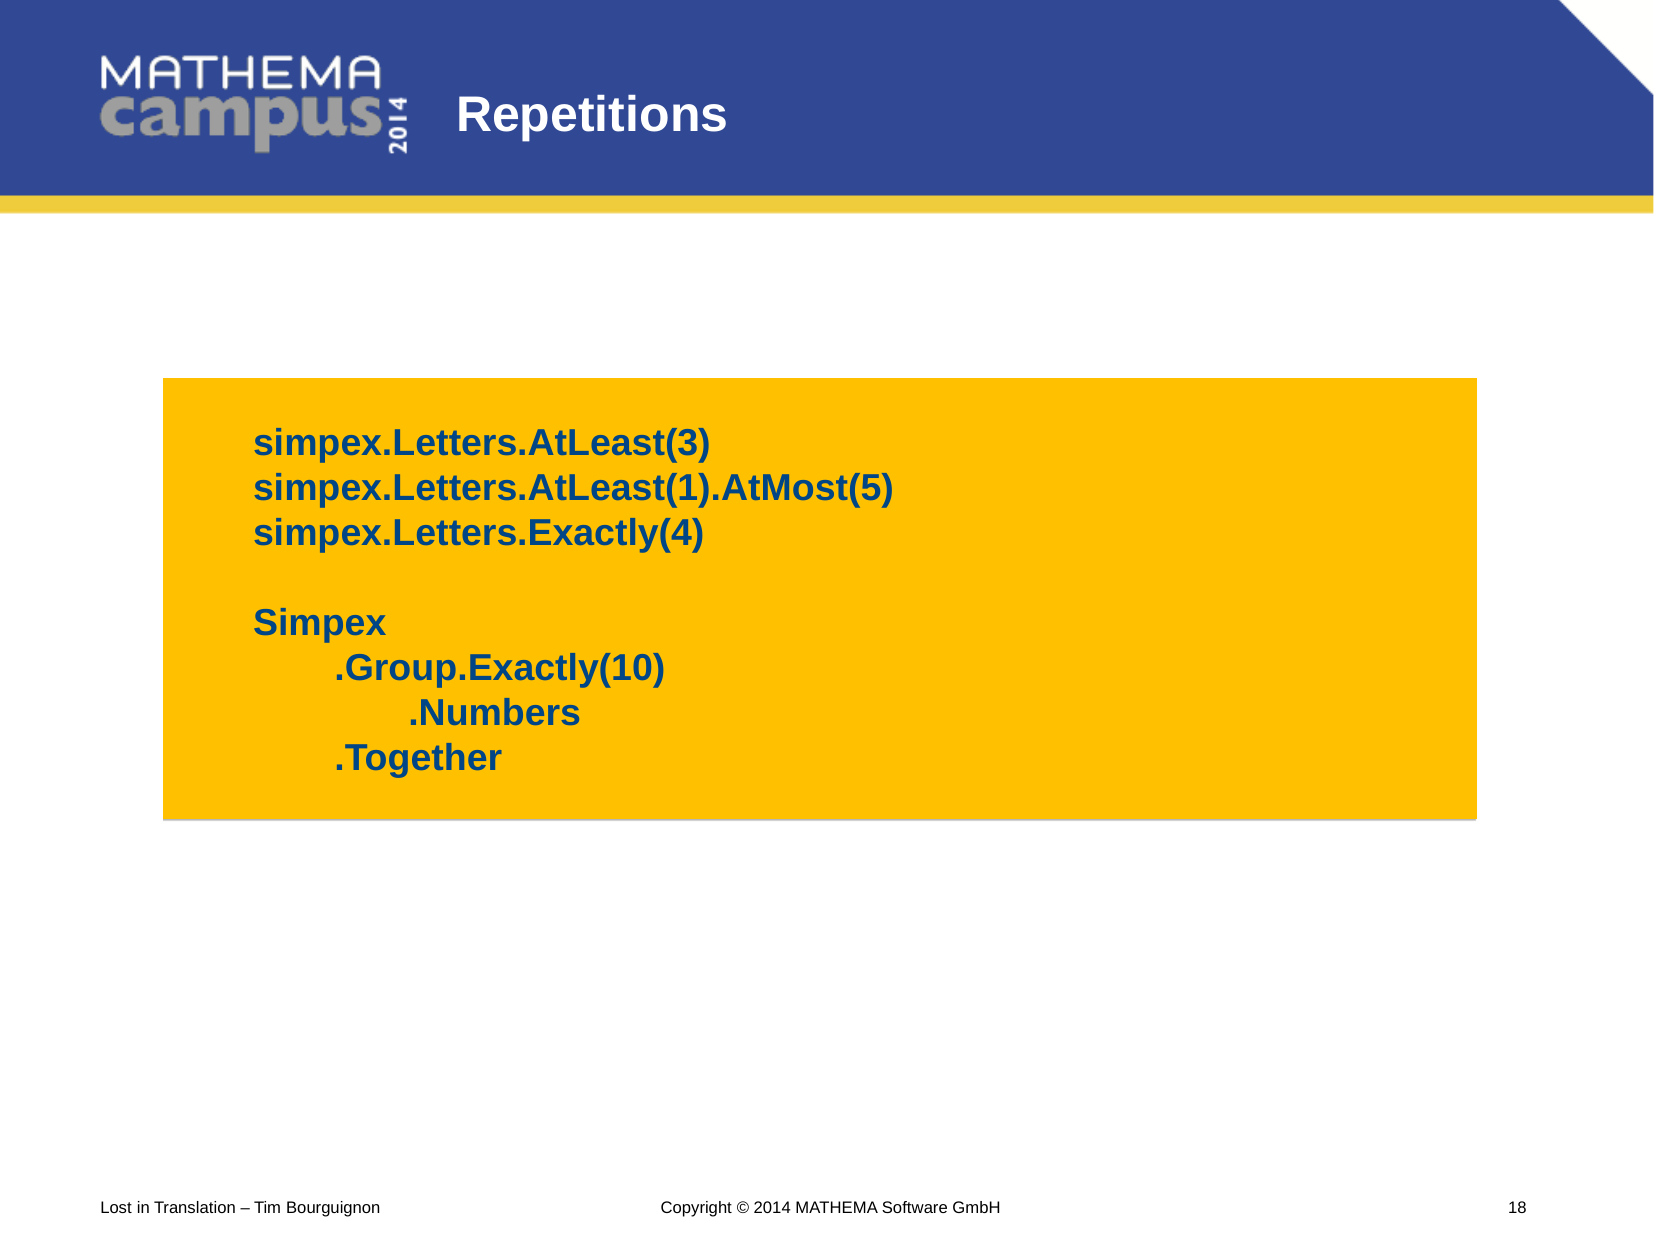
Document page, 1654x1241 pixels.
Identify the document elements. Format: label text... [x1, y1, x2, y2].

picture [0, 0, 1654, 217]
title Repetitions [456, 68, 1528, 160]
text_box simpex.Letters.AtLeast(3) simpex.Letters.AtLeast(1).AtMost(5) simpex.Letters.Exactly(4) Simpex .Group.Exactly(10) .Numbers .Together [163, 378, 1477, 819]
